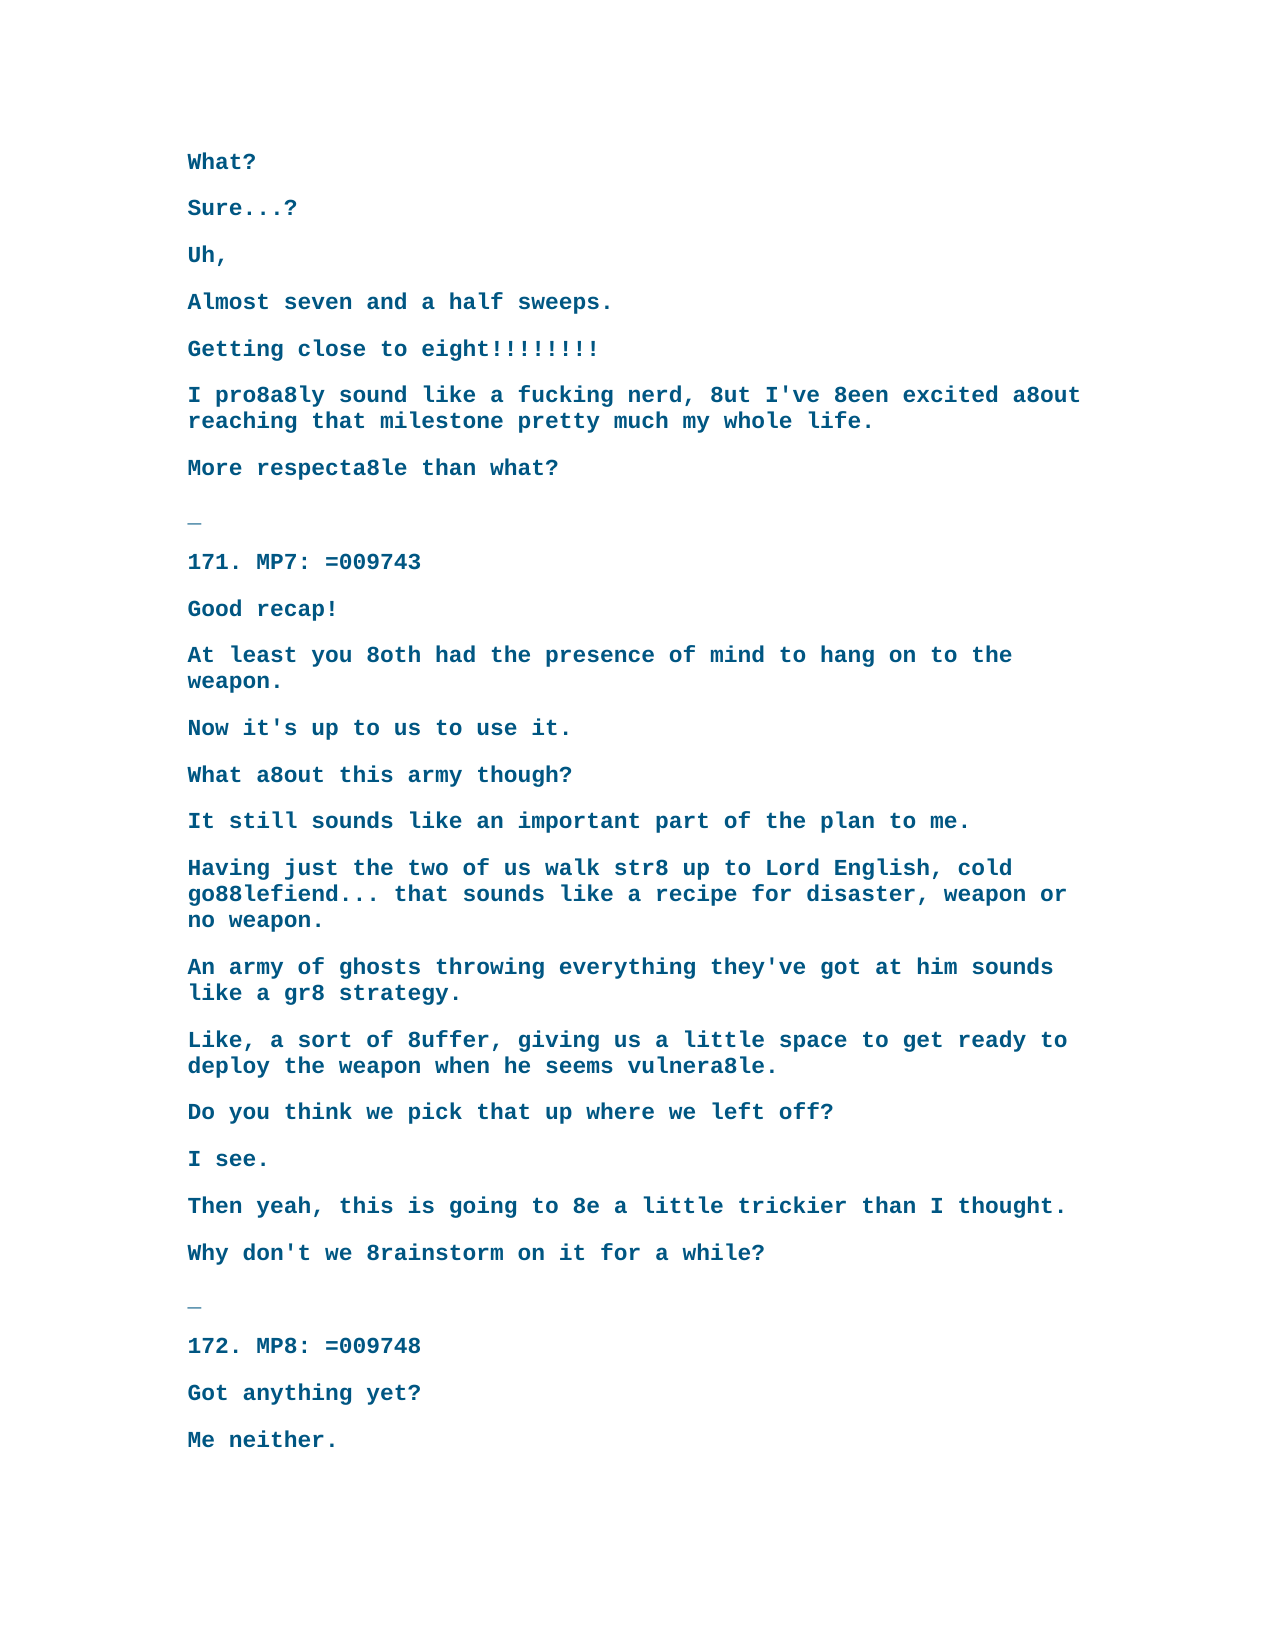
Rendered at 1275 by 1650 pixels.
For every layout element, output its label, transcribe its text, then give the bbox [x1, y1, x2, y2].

text More respecta8le than what? [187, 457, 1087, 482]
text _ [187, 503, 1087, 529]
text What a8out this army though? [187, 763, 1087, 789]
text _ [187, 1288, 1087, 1314]
text Got anything yet? [187, 1381, 1087, 1407]
text Almost seven and a half sweeps. [187, 290, 1087, 316]
text It still sounds like an important part of the plan to me. [187, 810, 1087, 836]
text Now it's up to us to use it. [187, 716, 1087, 742]
text Uh, [187, 243, 1087, 269]
text I see. [187, 1147, 1087, 1173]
text 172. MP8: =009748 [187, 1334, 1087, 1361]
text I pro8a8ly sound like a fucking nerd, 8ut I've 8een excited a8out reaching that milestone pretty much my whole life. [187, 384, 1087, 436]
text 171. MP7: =009743 [187, 550, 1087, 576]
text Good recap! [187, 597, 1087, 623]
text Me neither. [187, 1428, 1087, 1454]
text Do you think we pick that up where we left off? [187, 1101, 1087, 1127]
text Having just the two of us walk str8 up to Lord English, cold go88lefiend... that sounds like a recipe for disaster, weapon or no weapon. [187, 857, 1087, 934]
text Then yeah, this is going to 8e a little trickier than I thought. [187, 1194, 1087, 1220]
text Why don't we 8rainstorm on it for a while? [187, 1241, 1087, 1267]
text Getting close to eight!!!!!!!! [187, 337, 1087, 363]
text Sure...? [187, 197, 1087, 223]
text An army of ghosts throwing everything they've got at him sounds like a gr8 strategy. [187, 955, 1087, 1007]
text What? [187, 150, 1087, 176]
text At least you 8oth had the presence of mind to hang on to the weapon. [187, 644, 1087, 696]
text Like, a sort of 8uffer, giving us a little space to get ready to deploy the weapon when he seems vulnera8le. [187, 1028, 1087, 1080]
